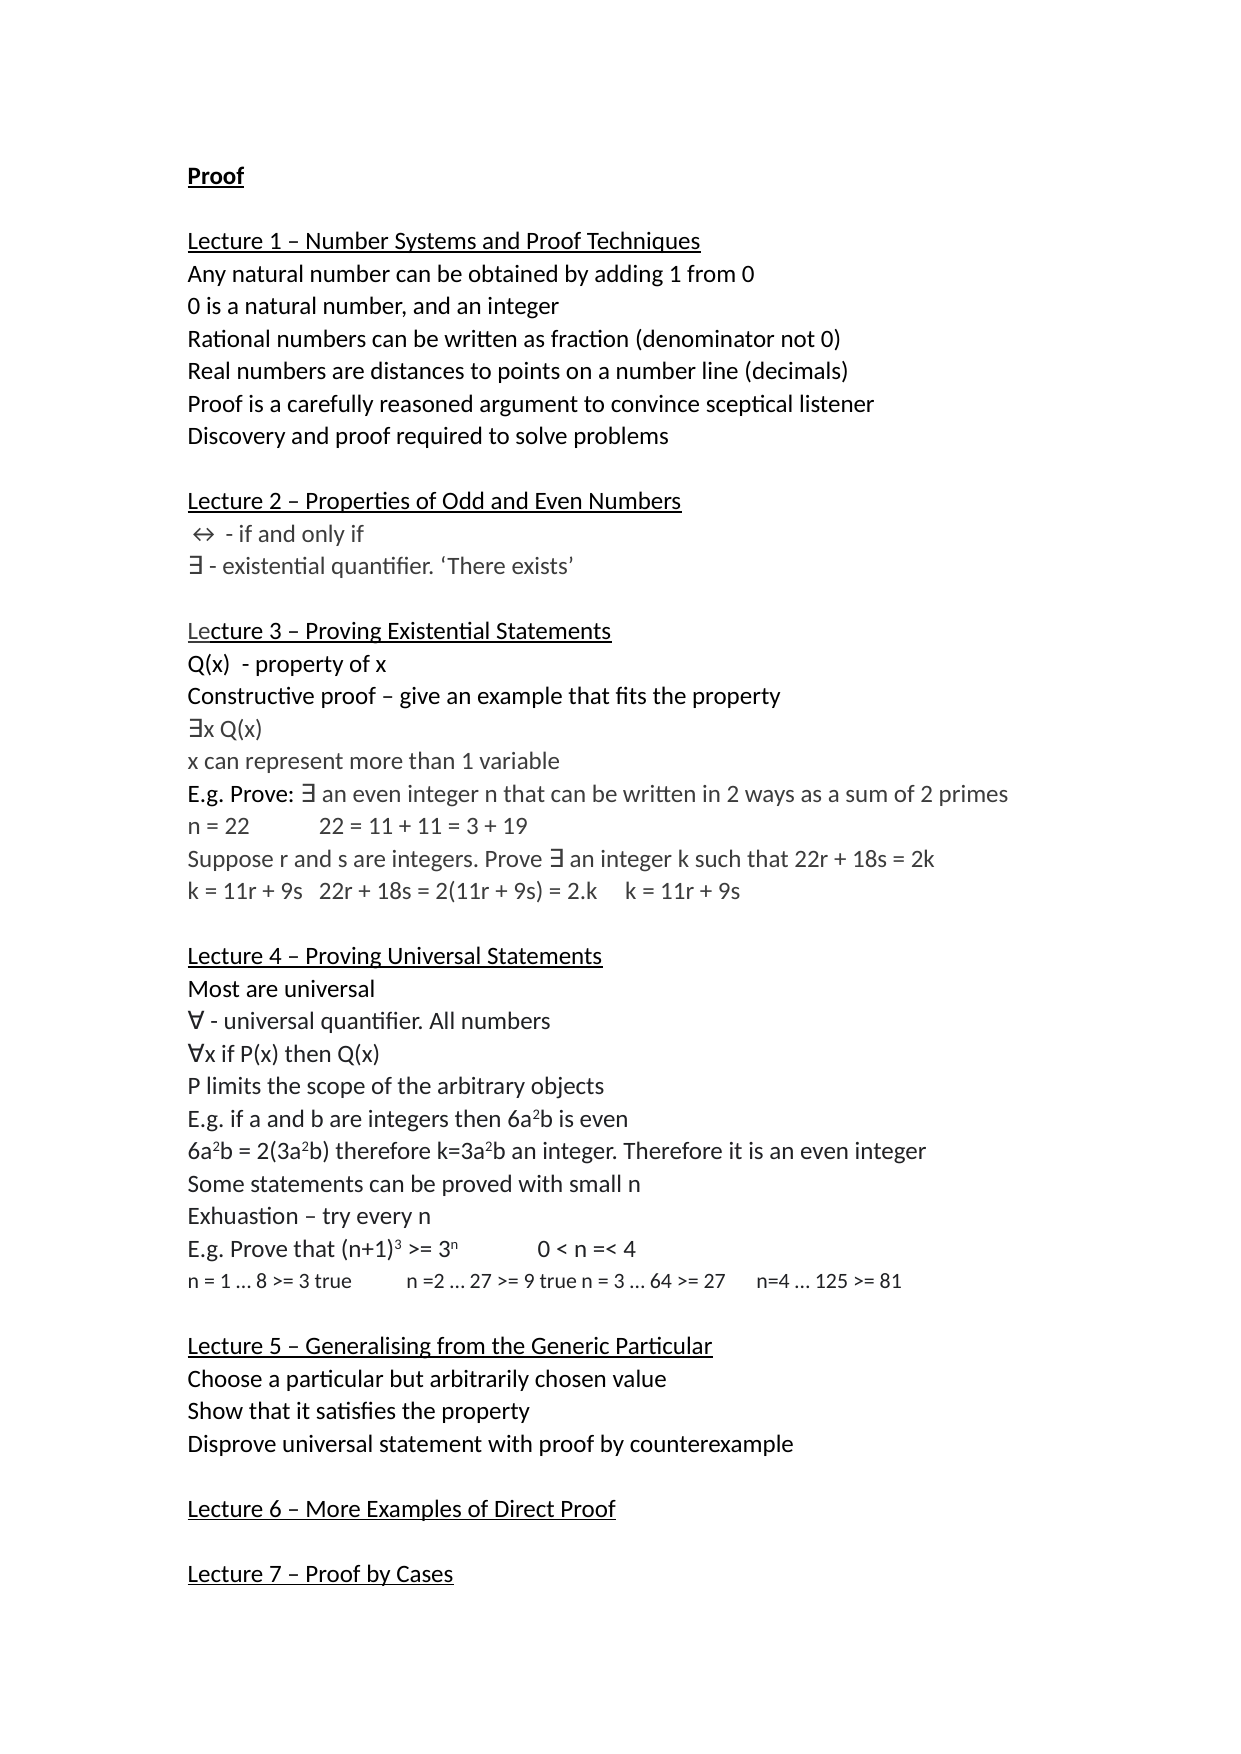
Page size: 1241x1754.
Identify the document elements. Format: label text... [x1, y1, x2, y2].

text Proof [187, 162, 1053, 194]
text ∃ - existential quantifier. ‘There exists’ [187, 552, 1053, 584]
text ∃x Q(x) [187, 714, 1053, 747]
text E.g. if a and b are integers then 6a2b is even [187, 1104, 1053, 1137]
text Q(x) - property of x [187, 649, 1053, 682]
text 0 is a natural number, and an integer [187, 292, 1053, 324]
text Lecture 1 – Number Systems and Proof Techniques [187, 227, 1053, 259]
text Lecture 6 – More Examples of Direct Proof [187, 1494, 1053, 1527]
text Choose a particular but arbitrarily chosen value [187, 1364, 1053, 1397]
text x can represent more than 1 variable [187, 747, 1053, 779]
text Lecture 2 – Properties of Odd and Even Numbers [187, 487, 1053, 519]
text Rational numbers can be written as fraction (denominator not 0) [187, 324, 1053, 357]
text Lecture 7 – Proof by Cases [187, 1559, 1053, 1592]
text k = 11r + 9s 22r + 18s = 2(11r + 9s) = 2.k k = 11r + 9s [187, 877, 1053, 909]
text Proof is a carefully reasoned argument to convince sceptical listener [187, 389, 1053, 422]
text Exhuastion – try every n [187, 1202, 1053, 1234]
text Show that it satisfies the property [187, 1397, 1053, 1429]
text Constructive proof – give an example that fits the property [187, 682, 1053, 714]
text Most are universal [187, 974, 1053, 1007]
text Suppose r and s are integers. Prove ∃ an integer k such that 22r + 18s = 2k [187, 844, 1053, 877]
text Discovery and proof required to solve problems [187, 422, 1053, 454]
text Lecture 4 – Proving Universal Statements [187, 942, 1053, 974]
text Lecture 5 – Generalising from the Generic Particular [187, 1332, 1053, 1364]
text n = 1 … 8 >= 3 true n =2 … 27 >= 9 true n = 3 … 64 >= 27 n=4 … 125 >= 81 [187, 1267, 1053, 1299]
text Some statements can be proved with small n [187, 1169, 1053, 1202]
text ∀x if P(x) then Q(x) [187, 1039, 1053, 1072]
text ↔ - if and only if [187, 519, 1053, 552]
text Lecture 3 – Proving Existential Statements [187, 617, 1053, 649]
text E.g. Prove: ∃ an even integer n that can be written in 2 ways as a sum of 2 primes [187, 779, 1053, 812]
text P limits the scope of the arbitrary objects [187, 1072, 1053, 1104]
text ∀ - universal quantifier. All numbers [187, 1007, 1053, 1039]
text E.g. Prove that (n+1)3 >= 3n 0 < n =< 4 [187, 1234, 1053, 1267]
text Disprove universal statement with proof by counterexample [187, 1429, 1053, 1462]
text Any natural number can be obtained by adding 1 from 0 [187, 259, 1053, 292]
text 6a2b = 2(3a2b) therefore k=3a2b an integer. Therefore it is an even integer [187, 1137, 1053, 1169]
text Real numbers are distances to points on a number line (decimals) [187, 357, 1053, 389]
text n = 22 22 = 11 + 11 = 3 + 19 [187, 812, 1053, 844]
